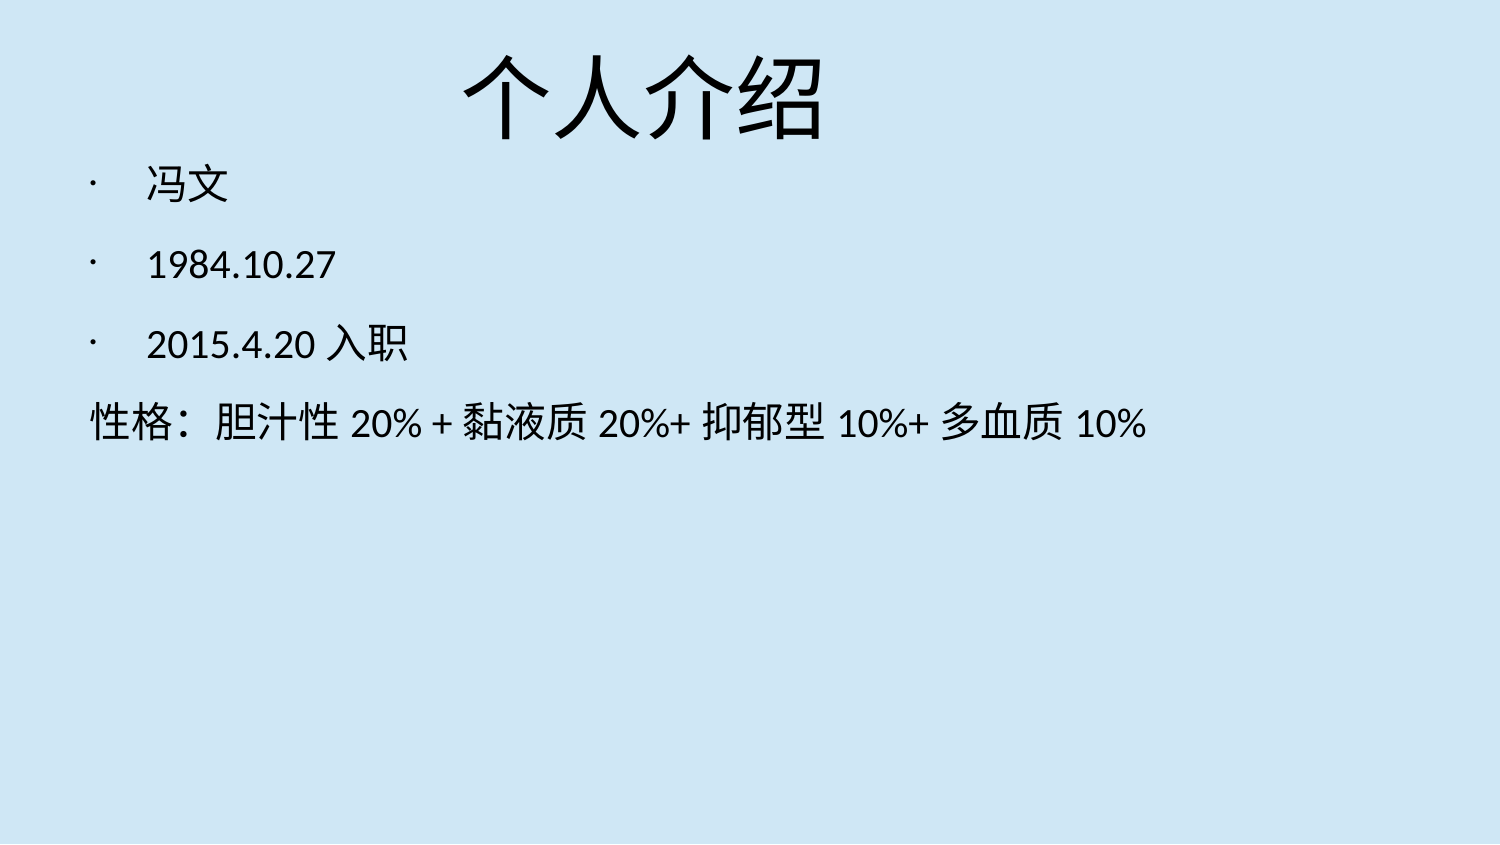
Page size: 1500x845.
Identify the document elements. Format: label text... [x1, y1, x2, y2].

list 冯文 1984.10.27 2015.4.20入职 性格：胆汁性20% +黏液质20%+抑郁型10%+多血质10% [75, 150, 1258, 730]
title 个人介绍 [135, 33, 1152, 103]
